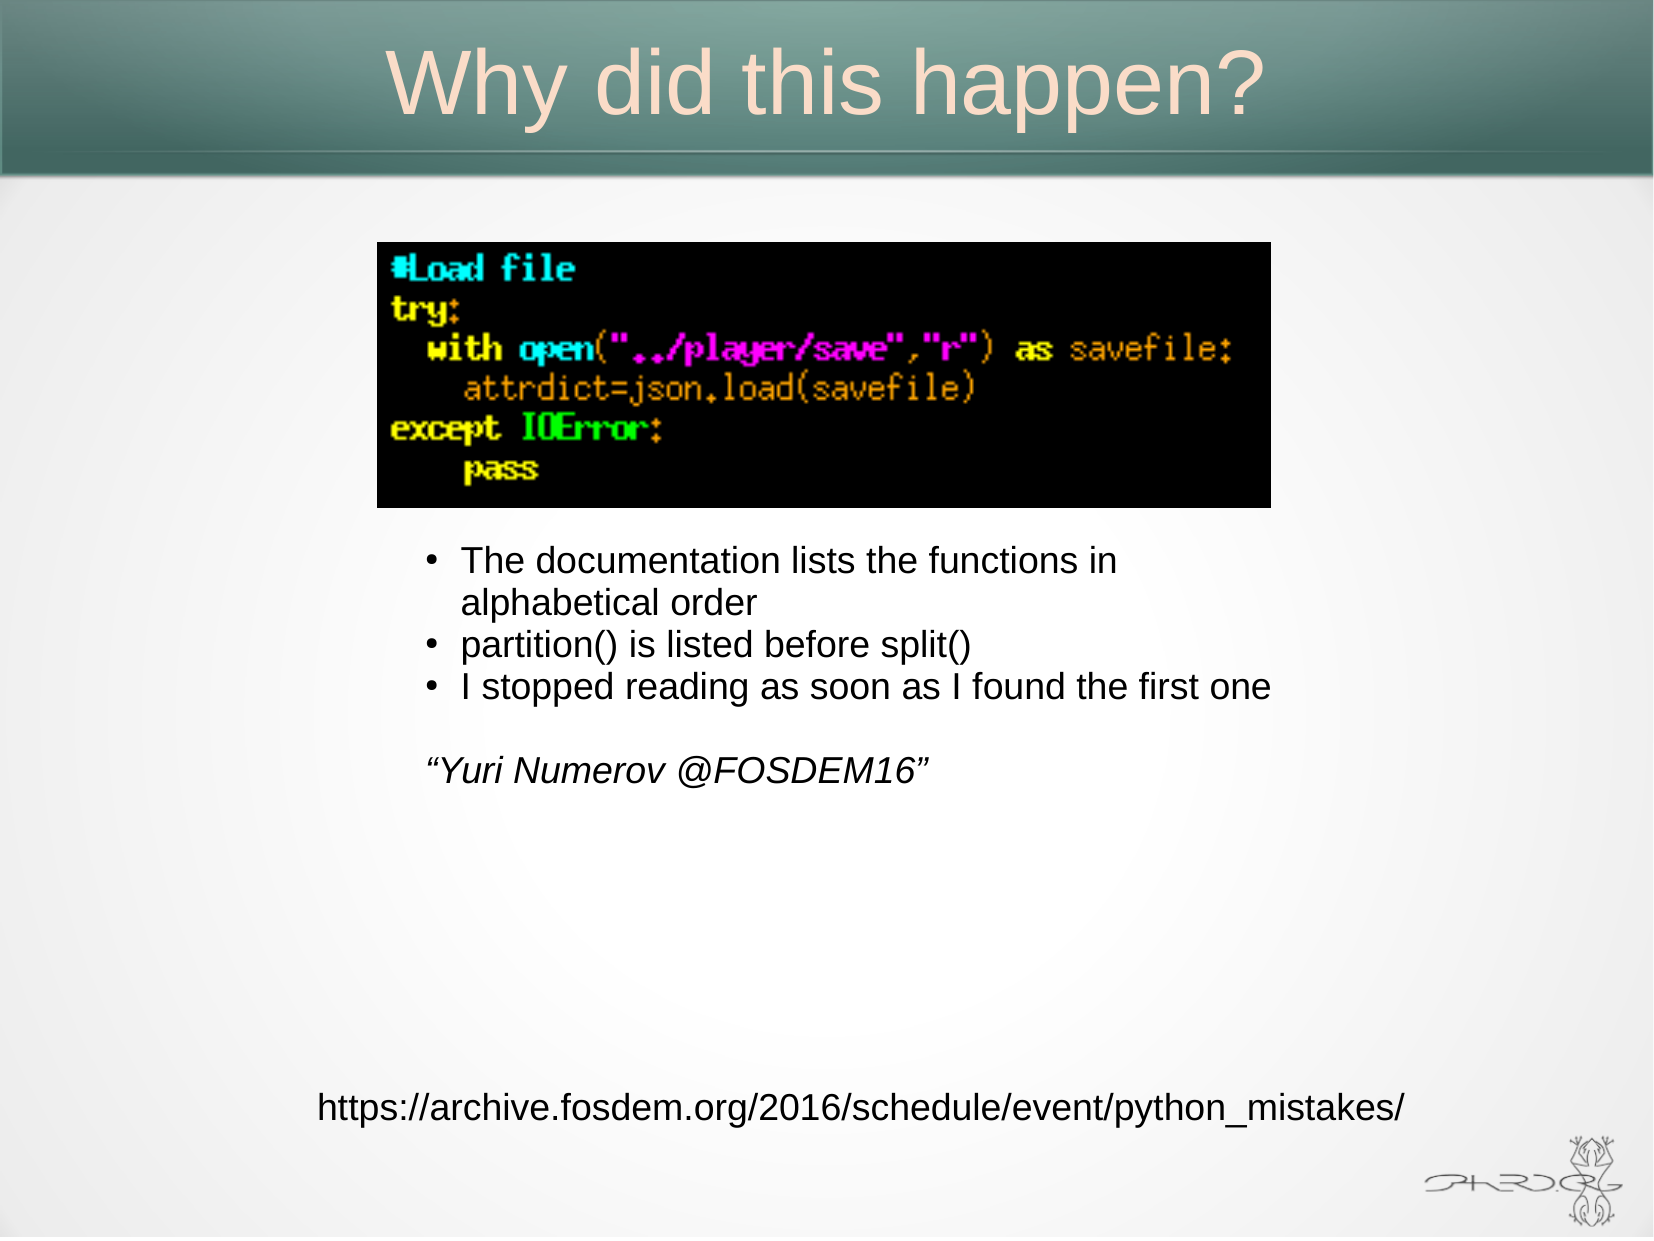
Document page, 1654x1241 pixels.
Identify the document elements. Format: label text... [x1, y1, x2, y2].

picture [0, 0, 1654, 1237]
title Why did this happen? [82, 11, 1571, 154]
text_box https://archive.fosdem.org/2016/schedule/event/python_mistakes/ [317, 1086, 1406, 1129]
text_box The documentation lists the functions in alphabetical order partition() is listed before split() I stopped reading as soon as I found the first one “Yuri Numerov @FOSDEM16” [425, 539, 1312, 934]
